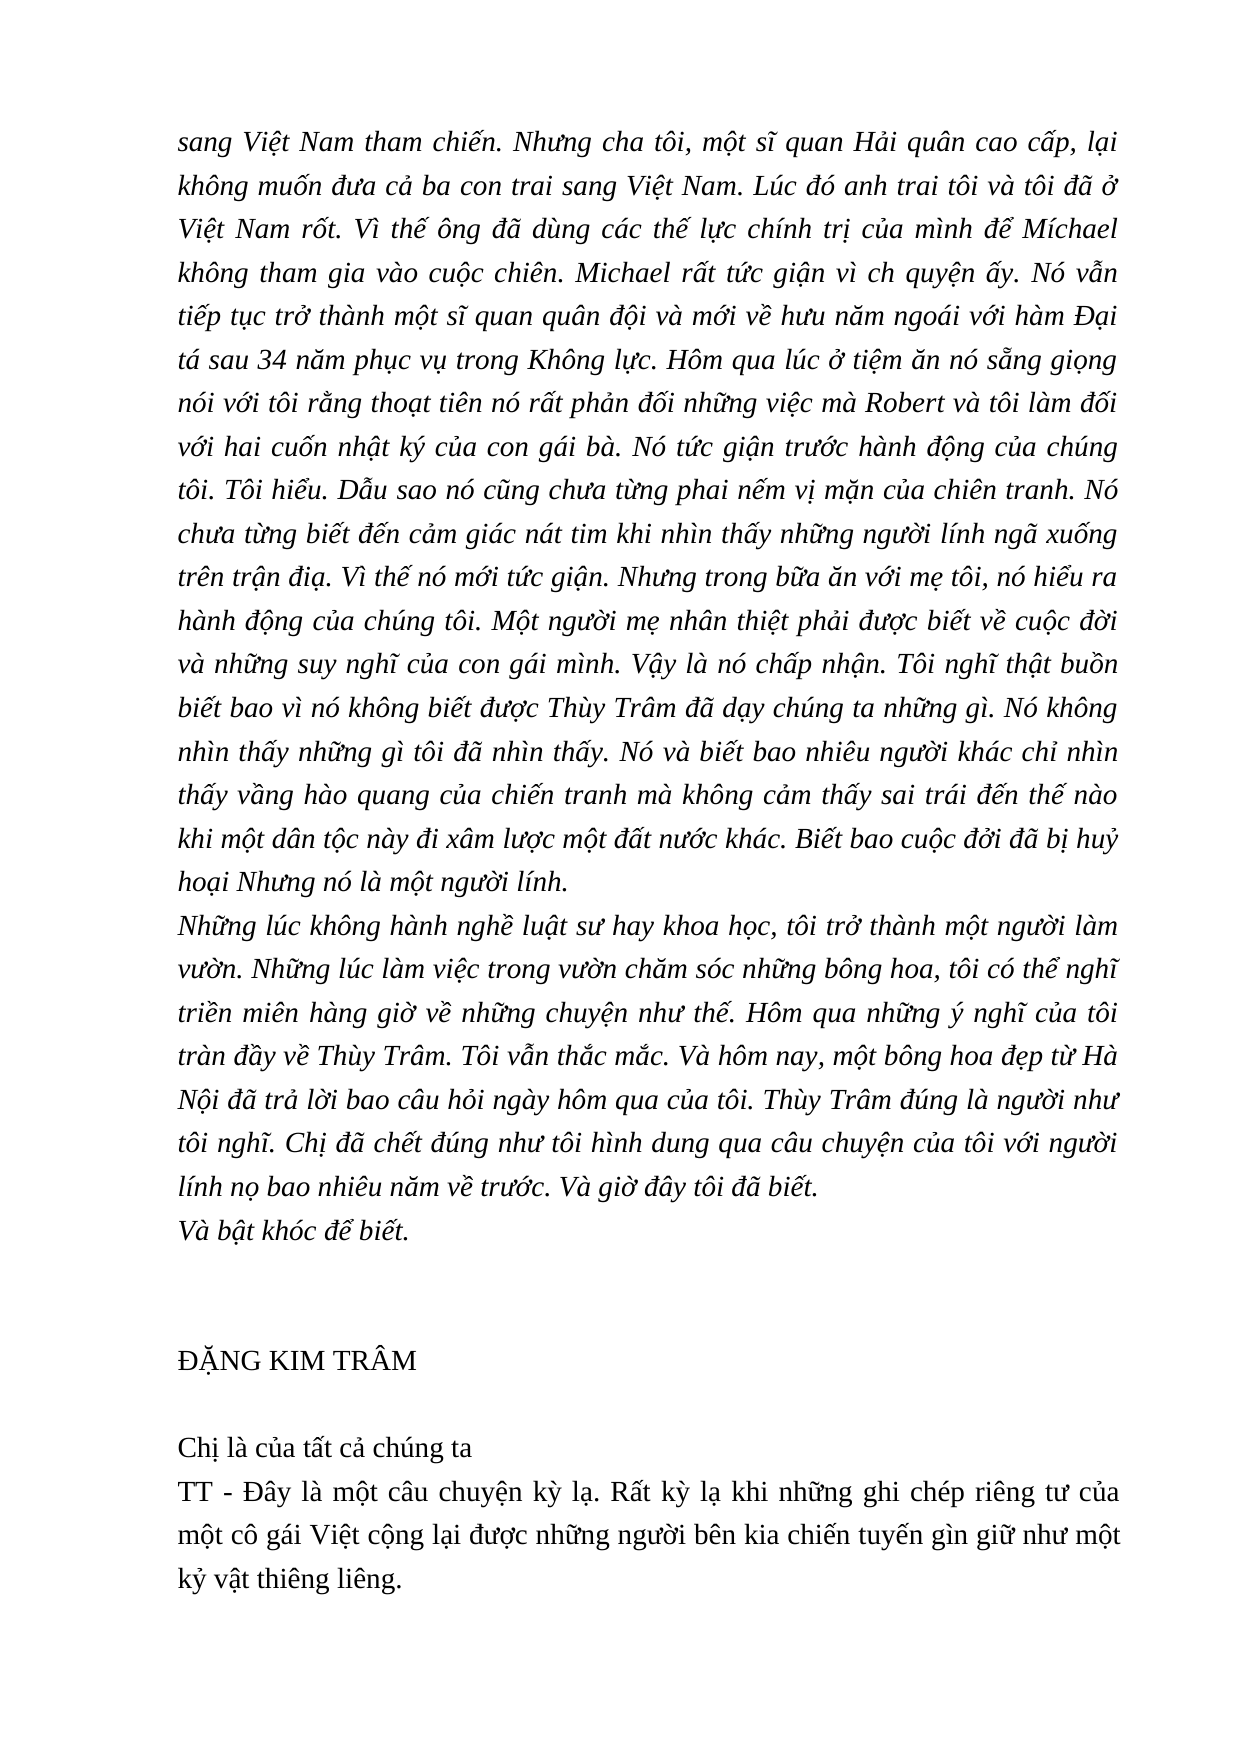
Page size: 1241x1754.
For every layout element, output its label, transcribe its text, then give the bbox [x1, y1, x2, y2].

text TT - Đây là một câu chuyện kỳ lạ. Rất kỳ lạ khi những ghi chép riêng tư của một cô gái Việt cộng lại được những người bên kia chiến tuyến gìn giữ như một kỷ vật thiêng liêng. [177, 1474, 1122, 1594]
text ĐẶNG KIM TRÂM [177, 1343, 1122, 1377]
text sang Việt Nam tham chiến. Nhưng cha tôi, một sĩ quan Hải quân cao cấp, lại không muốn đưa cả ba con trai sang Việt Nam. Lúc đó anh trai tôi và tôi đã ở Việt Nam rốt. Vì thế ông đã dùng các thế lực chính trị của mình để Míchael không tham gia vào cuộc chiên. Michael rất tức giận vì ch quyện ấy. Nó vẫn tiếp tục trở thành một sĩ quan quân đội và mới về hưu năm ngoái với hàm Đại tá sau 34 năm phục vụ trong Không lực. Hôm qua lúc ở tiệm ăn nó sẵng giọng nói với tôi rằng thoạt tiên nó rất phản đối những việc mà Robert và tôi làm đối với hai cuốn nhật ký của con gái bà. Nó tức giận trước hành động của chúng tôi. Tôi hiểu. Dẫu sao nó cũng chưa từng phai nếm vị mặn của chiên tranh. Nó chưa từng biết đến cảm giác nát tim khi nhìn thấy những người lính ngã xuống trên trận điạ. Vì thế nó mới tức giận. Nhưng trong bữa ăn với mẹ tôi, nó hiểu ra hành động của chúng tôi. Một người mẹ nhân thiệt phải được biết về cuộc đời và những suy nghĩ của con gái mình. Vậy là nó chấp nhận. Tôi nghĩ thật buồn biết bao vì nó không biết được Thùy Trâm đã dạy chúng ta những gì. Nó không nhìn thấy những gì tôi đã nhìn thấy. Nó và biết bao nhiêu người khác chỉ nhìn thấy vầng hào quang của chiến tranh mà không cảm thấy sai trái đến thế nào khi một dân tộc này đi xâm lược một đất nước khác. Biết bao cuộc đởi đã bị huỷ hoại Nhưng nó là một người lính. [177, 124, 1122, 898]
text Những lúc không hành nghề luật sư hay khoa học, tôi trở thành một người làm vườn. Những lúc làm việc trong vườn chăm sóc những bông hoa, tôi có thể nghĩ triền miên hàng giờ về những chuyện như thế. Hôm qua những ý nghĩ của tôi tràn đầy về Thùy Trâm. Tôi vẫn thắc mắc. Và hôm nay, một bông hoa đẹp từ Hà Nội đã trả lời bao câu hỏi ngày hôm qua của tôi. Thùy Trâm đúng là người như tôi nghĩ. Chị đã chết đúng như tôi hình dung qua câu chuyện của tôi với người lính nọ bao nhiêu năm về trước. Và giờ đây tôi đã biết. [177, 908, 1122, 1203]
text Và bật khóc để biết. [177, 1213, 1122, 1246]
text Chị là của tất cả chúng ta [177, 1430, 1122, 1464]
